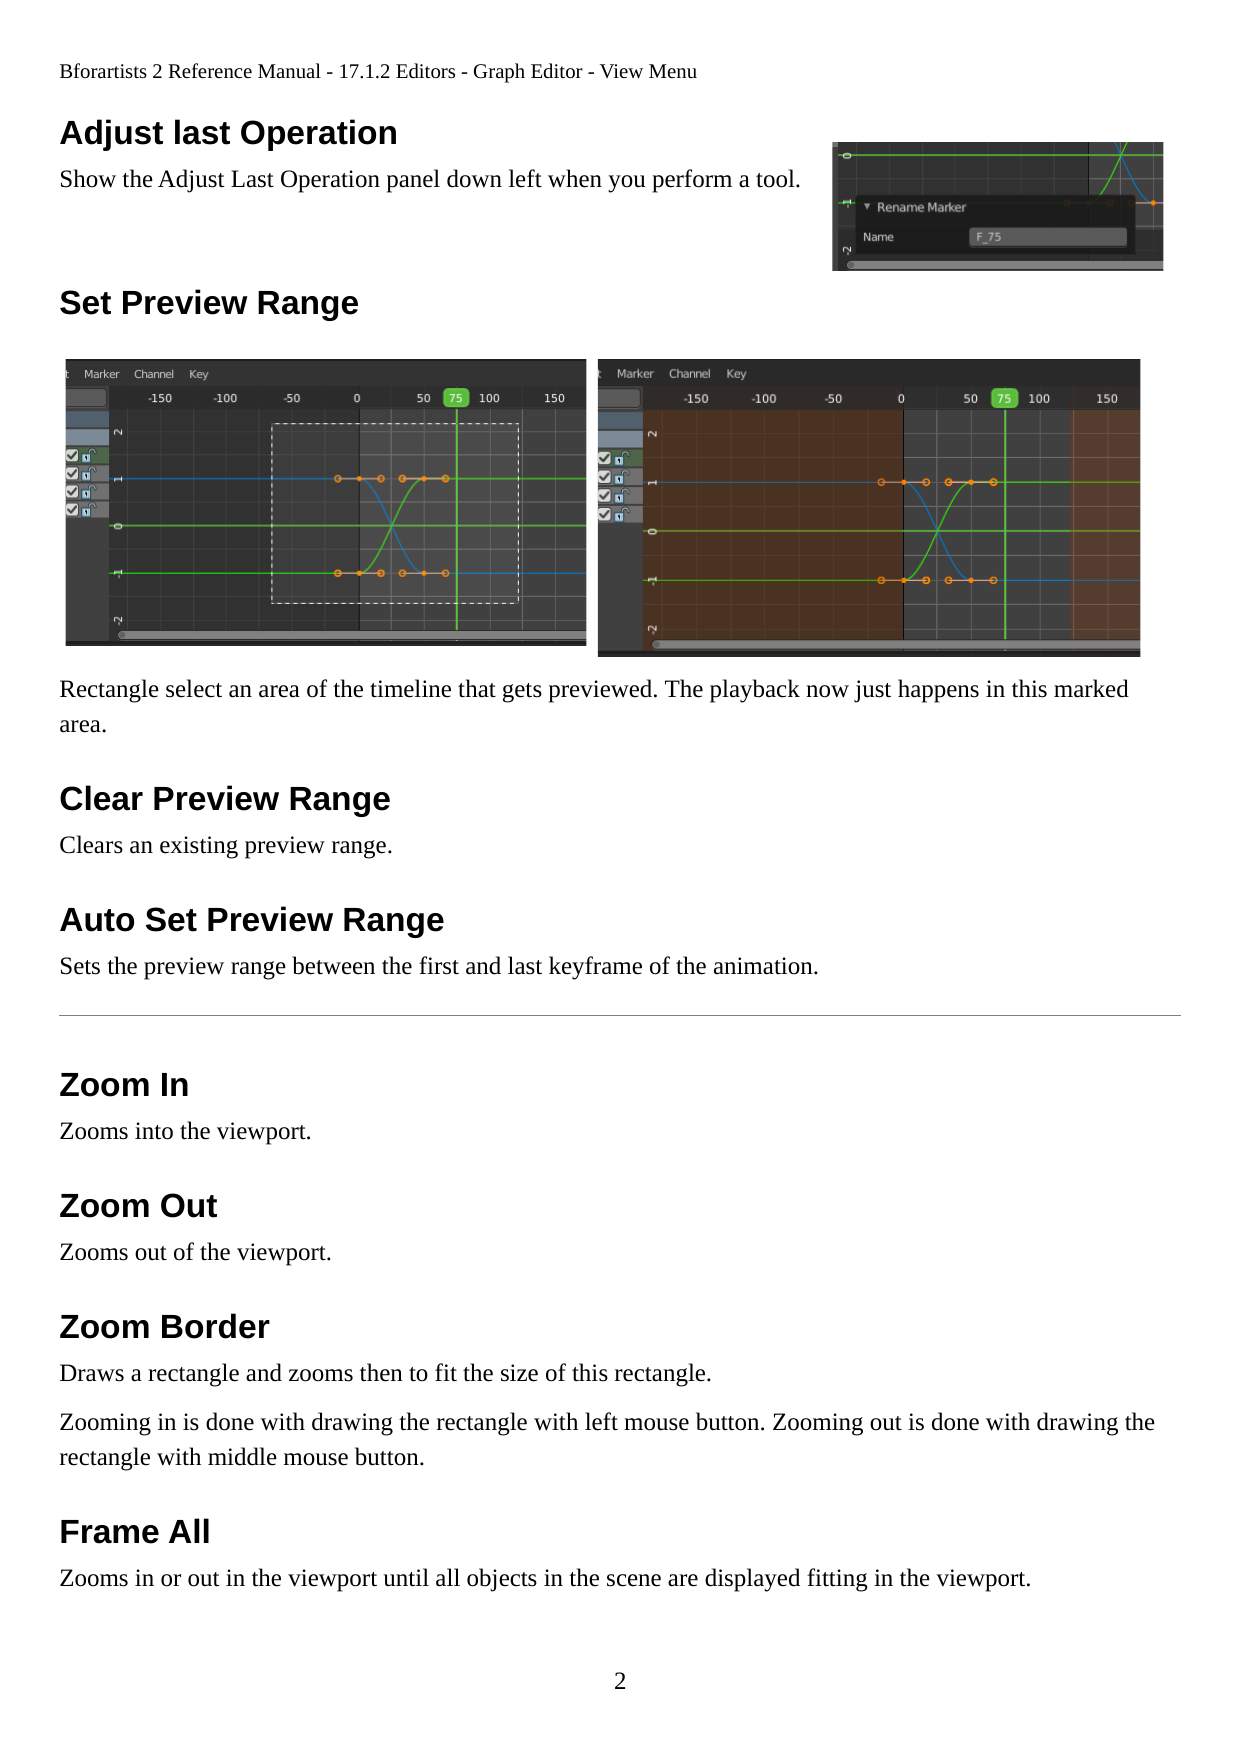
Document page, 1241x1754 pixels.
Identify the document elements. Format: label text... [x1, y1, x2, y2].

subtitle Clear Preview Range [59, 779, 1181, 818]
text Draws a rectangle and zooms then to fit the size of this rectangle. [59, 1358, 1181, 1387]
subtitle Auto Set Preview Range [59, 900, 1181, 939]
text Zooms out of the viewport. [59, 1237, 1181, 1266]
text Zooms into the viewport. [59, 1116, 1181, 1145]
subtitle Set Preview Range [59, 283, 1181, 321]
subtitle Adjust last Operation [59, 113, 1181, 151]
text Zooms in or out in the viewport until all objects in the scene are displayed fitting in the viewport. [59, 1563, 1181, 1592]
text Rectangle select an area of the timeline that gets previewed. The playback now just happens in this marked area. [59, 334, 1181, 738]
text Show the Adjust Last Operation panel down left when you perform a tool. [59, 164, 832, 192]
subtitle Frame All [59, 1512, 1181, 1551]
picture [597, 359, 1141, 657]
text Clears an existing preview range. [59, 830, 1181, 859]
subtitle Zoom In [59, 1065, 1181, 1104]
text Zooming in is done with drawing the rectangle with left mouse button. Zooming out is done with drawing the rectangle with middle mouse button. [59, 1407, 1181, 1471]
text Sets the preview range between the first and last keyframe of the animation. [59, 951, 1181, 980]
picture [65, 359, 587, 646]
subtitle Zoom Out [59, 1186, 1181, 1225]
picture [832, 142, 1164, 271]
subtitle Zoom Border [59, 1307, 1181, 1346]
